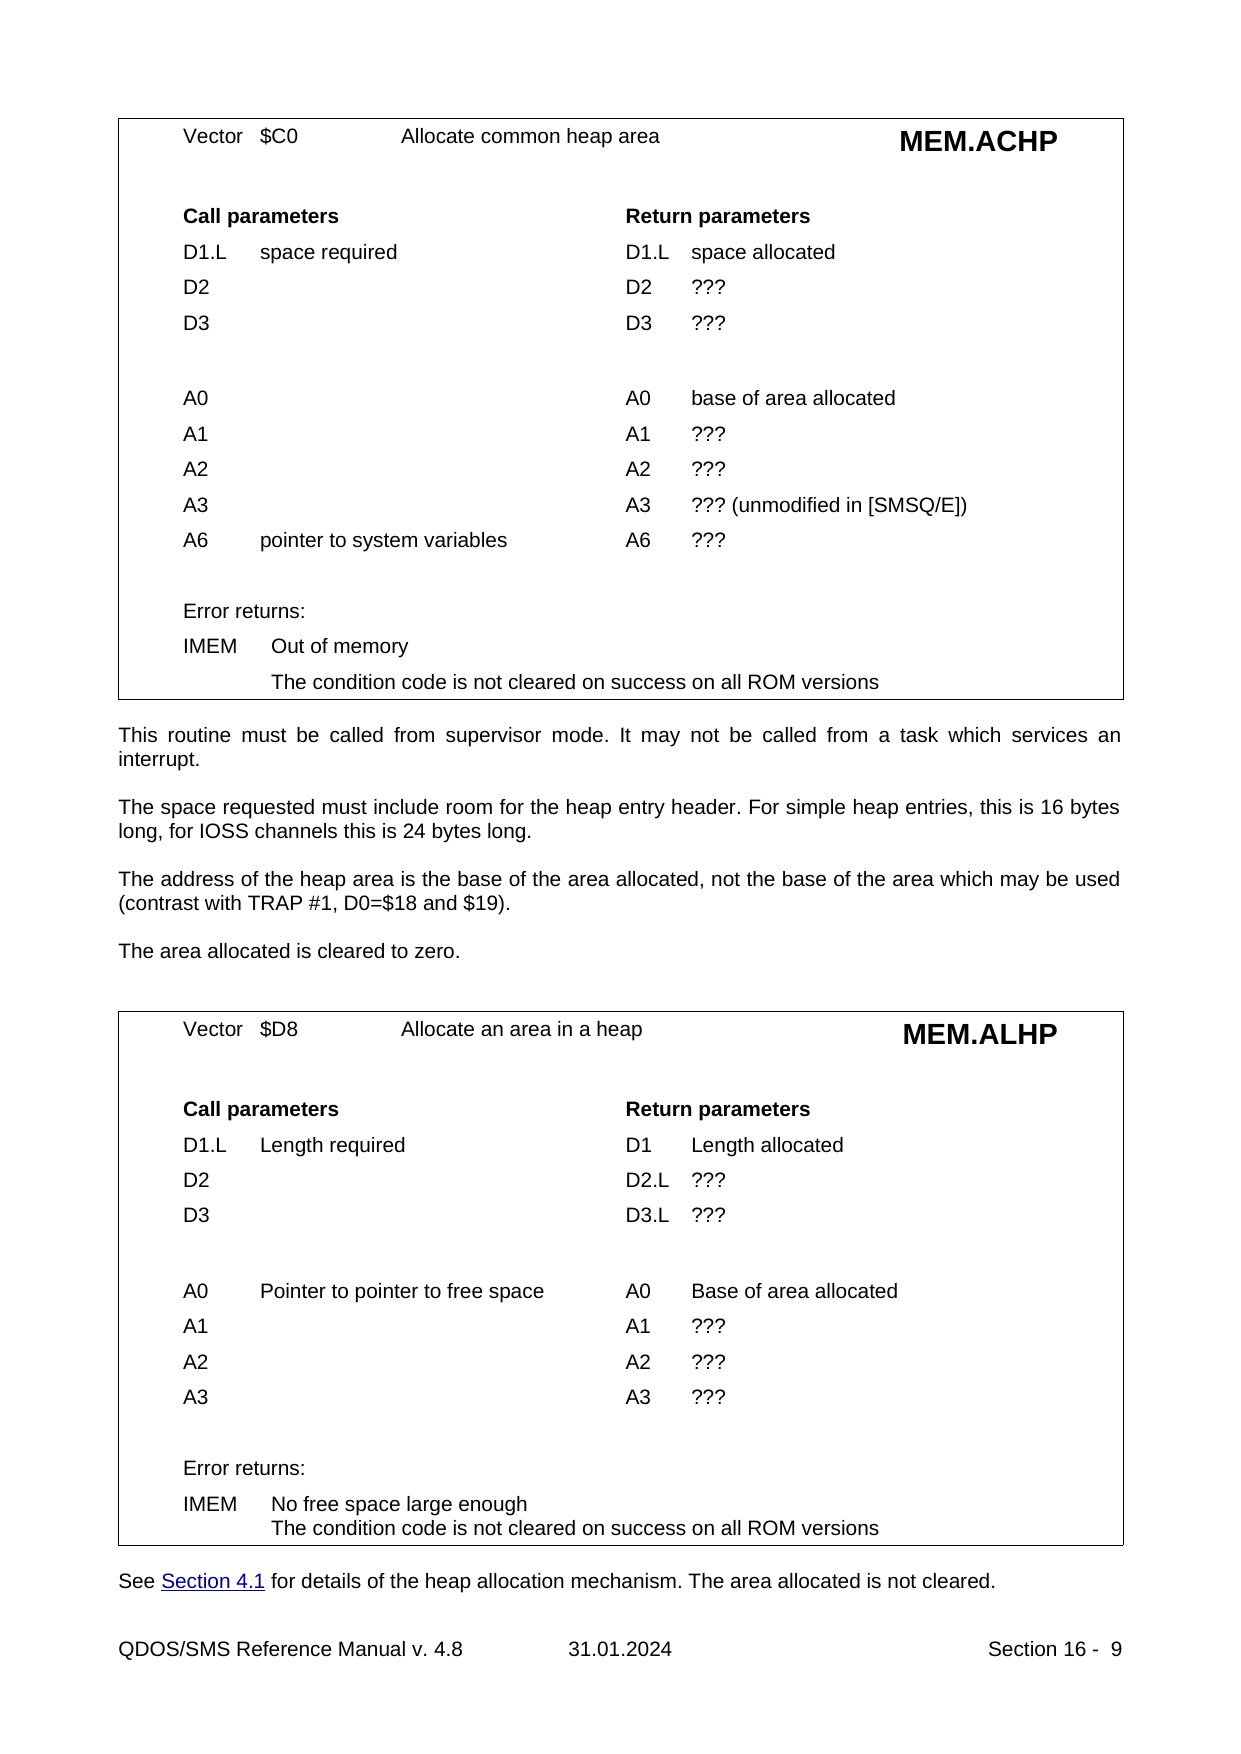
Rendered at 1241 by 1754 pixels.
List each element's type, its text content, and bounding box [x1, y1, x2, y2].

table_cell Return parameters [620, 199, 1063, 234]
table_cell [254, 416, 619, 451]
table_cell D3 [620, 305, 685, 340]
table_cell [119, 163, 177, 199]
table_cell [177, 1233, 254, 1273]
table_cell ??? [685, 451, 1063, 487]
table_cell ??? [685, 1344, 1063, 1379]
table_cell Error returns: [177, 593, 1063, 628]
table_cell [1064, 1344, 1123, 1379]
table_cell Return parameters [620, 1091, 1063, 1127]
table_cell D2.L [620, 1162, 685, 1198]
table_cell A2 [177, 1344, 254, 1379]
table_header Vector [177, 1012, 254, 1056]
table_cell [1064, 1309, 1123, 1344]
table_cell [119, 593, 177, 628]
table_cell [1064, 305, 1123, 340]
table_cell ??? [685, 270, 1063, 305]
table_cell A0 [620, 381, 685, 416]
table_cell [1064, 664, 1123, 699]
table_cell D2 [177, 1162, 254, 1198]
table_cell Out of memory [265, 629, 1063, 664]
table_cell [1064, 199, 1123, 234]
table_header [119, 1012, 177, 1056]
table_cell [1064, 1486, 1123, 1545]
table_cell [1064, 1415, 1123, 1450]
table_cell [620, 340, 685, 381]
table_cell Pointer to pointer to free space [254, 1273, 619, 1309]
table_header MEM.ALHP [868, 1012, 1063, 1056]
table_cell [685, 1415, 1063, 1450]
text The area allocated is cleared to zero. [118, 939, 1122, 963]
table_cell [254, 1198, 619, 1233]
table_cell [254, 1380, 619, 1415]
table_cell A3 [177, 487, 254, 522]
table_cell [254, 305, 619, 340]
table_cell [119, 558, 177, 593]
table_cell [254, 1415, 619, 1450]
table_cell D3.L [620, 1198, 685, 1233]
table_cell [685, 340, 1063, 381]
table_cell [685, 1233, 1063, 1273]
table_cell D1 [620, 1127, 685, 1162]
table_cell [1064, 1127, 1123, 1162]
table_cell [1064, 558, 1123, 593]
text The address of the heap area is the base of the area allocated, not the base of the area which may be used (contrast with TRAP #1, D0=$18 and $19). [118, 867, 1122, 915]
table_header [119, 119, 177, 163]
table_cell A0 [177, 381, 254, 416]
table_cell Call parameters [177, 1091, 619, 1127]
table_cell ??? [685, 416, 1063, 451]
table_cell [177, 1056, 254, 1091]
table_cell space required [254, 234, 619, 269]
table_cell [1064, 416, 1123, 451]
table_cell A6 [177, 522, 254, 558]
table_cell [1064, 1198, 1123, 1233]
table_cell [1064, 451, 1123, 487]
table_cell [177, 1415, 254, 1450]
table_cell A1 [620, 1309, 685, 1344]
table_cell [119, 1273, 177, 1309]
table_cell [1064, 522, 1123, 558]
table_cell ??? (unmodified in [SMSQ/E]) [685, 487, 1063, 522]
table_cell A2 [177, 451, 254, 487]
table_cell [119, 1162, 177, 1198]
table_cell [119, 1450, 177, 1486]
table_cell [254, 270, 619, 305]
table_cell [1064, 270, 1123, 305]
text See Section 4.1 for details of the heap allocation mechanism. The area allocated is not cleared. [118, 1569, 1122, 1593]
table_cell [1064, 340, 1123, 381]
table_cell [119, 1344, 177, 1379]
table_cell ??? [685, 1162, 1063, 1198]
table_cell ??? [685, 1309, 1063, 1344]
text This routine must be called from supervisor mode. It may not be called from a task which services an interrupt. [118, 723, 1122, 771]
table_cell [119, 1091, 177, 1127]
table_cell [254, 1344, 619, 1379]
table_cell [254, 1309, 619, 1344]
table_cell [177, 163, 254, 199]
table_cell D1.L [620, 234, 685, 269]
table_cell ??? [685, 305, 1063, 340]
table_cell [119, 487, 177, 522]
table_header Allocate an area in a heap [395, 1012, 868, 1056]
table_cell [1064, 1450, 1123, 1486]
table_cell [119, 1309, 177, 1344]
table_cell [119, 199, 177, 234]
table_cell ??? [685, 522, 1063, 558]
table_cell D3 [177, 1198, 254, 1233]
text The space requested must include room for the heap entry header. For simple heap entries, this is 16 bytes long, for IOSS channels this is 24 bytes long. [118, 795, 1122, 843]
table_cell [1064, 1380, 1123, 1415]
table_cell [1064, 1056, 1123, 1091]
table_header MEM.ACHP [868, 119, 1063, 163]
table_cell base of area allocated [685, 381, 1063, 416]
table_cell [119, 451, 177, 487]
table_cell [177, 558, 254, 593]
table_cell No free space large enough The condition code is not cleared on success on all ROM versions [265, 1486, 1063, 1545]
table_cell [254, 1162, 619, 1198]
table_cell [1064, 593, 1123, 628]
table_cell [254, 487, 619, 522]
table_cell [1064, 163, 1123, 199]
table_cell D2 [177, 270, 254, 305]
table_cell [119, 340, 177, 381]
table_cell ??? [685, 1198, 1063, 1233]
table_cell Length required [254, 1127, 619, 1162]
table_cell [1064, 1162, 1123, 1198]
table_cell [119, 1198, 177, 1233]
table_cell [119, 381, 177, 416]
table_cell [1064, 234, 1123, 269]
table_cell [119, 629, 177, 664]
table_cell The condition code is not cleared on success on all ROM versions [265, 664, 1063, 699]
table_cell [119, 1415, 177, 1450]
table_cell [254, 381, 619, 416]
table_cell A3 [620, 487, 685, 522]
table_cell Base of area allocated [685, 1273, 1063, 1309]
table_cell [1064, 487, 1123, 522]
table_cell [1064, 1091, 1123, 1127]
table_cell [254, 340, 619, 381]
table_cell [1064, 1273, 1123, 1309]
table_cell Error returns: [177, 1450, 1063, 1486]
table_cell A3 [177, 1380, 254, 1415]
table_cell IMEM [177, 629, 265, 664]
table_cell [119, 1127, 177, 1162]
table_cell [119, 1486, 177, 1545]
table_cell [119, 305, 177, 340]
table_header [1064, 119, 1123, 163]
table_cell [620, 558, 685, 593]
table_cell A3 [620, 1380, 685, 1415]
table_cell [119, 664, 177, 699]
table_cell [685, 558, 1063, 593]
table_cell ??? [685, 1380, 1063, 1415]
table_cell [254, 1056, 1063, 1091]
table_cell D2 [620, 270, 685, 305]
table_cell [119, 522, 177, 558]
table_cell A2 [620, 1344, 685, 1379]
table_header Allocate common heap area [395, 119, 868, 163]
table_cell Length allocated [685, 1127, 1063, 1162]
table_cell [177, 664, 265, 699]
table_cell [1064, 629, 1123, 664]
table_cell [119, 1056, 177, 1091]
table_cell [254, 451, 619, 487]
table_cell A1 [177, 416, 254, 451]
table_cell [620, 1233, 685, 1273]
table_cell [254, 558, 619, 593]
table_cell [620, 1415, 685, 1450]
table_cell pointer to system variables [254, 522, 619, 558]
table_cell [1064, 381, 1123, 416]
table_cell [119, 234, 177, 269]
table_cell A0 [620, 1273, 685, 1309]
table_cell [1064, 1233, 1123, 1273]
table_cell [119, 1233, 177, 1273]
table_cell A0 [177, 1273, 254, 1309]
table_cell A1 [177, 1309, 254, 1344]
table_header [1064, 1012, 1123, 1056]
table_header $D8 [254, 1012, 395, 1056]
table_cell A6 [620, 522, 685, 558]
table_cell A1 [620, 416, 685, 451]
table_cell IMEM [177, 1486, 265, 1545]
table_cell A2 [620, 451, 685, 487]
table_cell [119, 416, 177, 451]
table_cell [119, 270, 177, 305]
table_cell space allocated [685, 234, 1063, 269]
table_cell D3 [177, 305, 254, 340]
table_header $C0 [254, 119, 395, 163]
table_cell [254, 163, 1063, 199]
table_header Vector [177, 119, 254, 163]
table_cell [177, 340, 254, 381]
table_cell Call parameters [177, 199, 619, 234]
table_cell D1.L [177, 1127, 254, 1162]
table_cell D1.L [177, 234, 254, 269]
table_cell [119, 1380, 177, 1415]
table_cell [254, 1233, 619, 1273]
